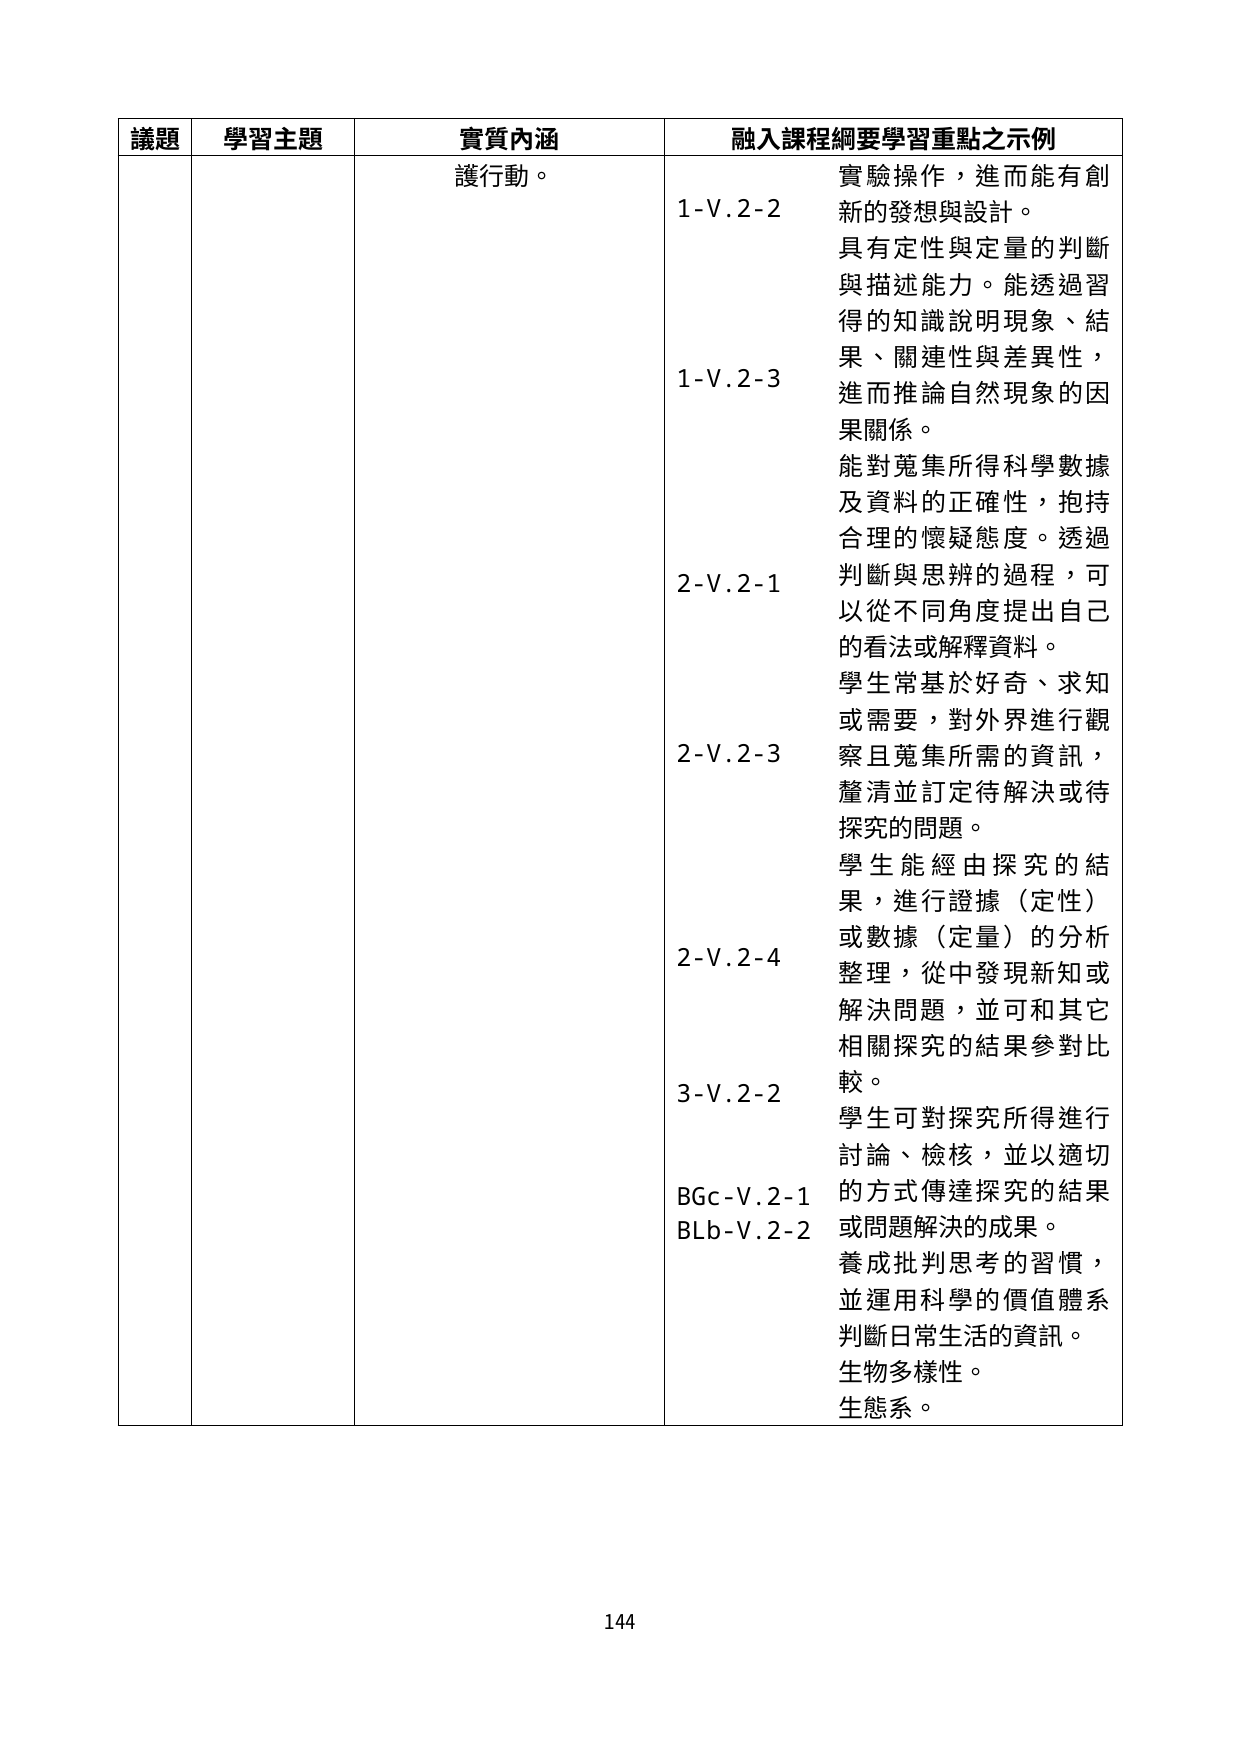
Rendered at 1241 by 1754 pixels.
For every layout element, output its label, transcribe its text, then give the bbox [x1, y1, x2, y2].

table_cell [192, 156, 354, 1425]
table_cell [119, 156, 191, 1425]
table_cell 1-V.2-2 1-V.2-3 2-V.2-1 2-V.2-3 2-V.2-4 3-V.2-2 BGc-V.2-1 BLb-V.2-2 [665, 156, 827, 1425]
table_cell 護行動。 [443, 156, 664, 1425]
table_header 實質內涵 [355, 119, 664, 155]
table_cell 實驗操作，進而能有創新的發想與設計。 具有定性與定量的判斷與描述能力。能透過習得的知識說明現象、結果、關連性與差異性，進而推論自然現象的因果關係。 能對蒐集所得科學數據及資料的正確性，抱持合理的懷疑態度。透過判斷與思辨的過程，可以從不同角度提出自己的看法或解釋資料。 學生常基於好奇、求知或需要，對外界進行觀察且蒐集所需的資訊，釐清並訂定待解決或待探究的問題。 學生能經由探究的結果，進行證據（定性）或數據（定量）的分析整理，從中發現新知或解決問題，並可和其它相關探究的結果參對比較。 學生可對探究所得進行討論、檢核，並以適切的方式傳達探究的結果或問題解決的成果。 養成批判思考的習慣，並運用科學的價值體系判斷日常生活的資訊。 生物多樣性。 生態系。 [828, 156, 1122, 1425]
table_header 議題 [119, 119, 191, 155]
table_cell [355, 156, 443, 1425]
table_header 學習主題 [192, 119, 354, 155]
table_header 融入課程綱要學習重點之示例 [665, 119, 1122, 155]
